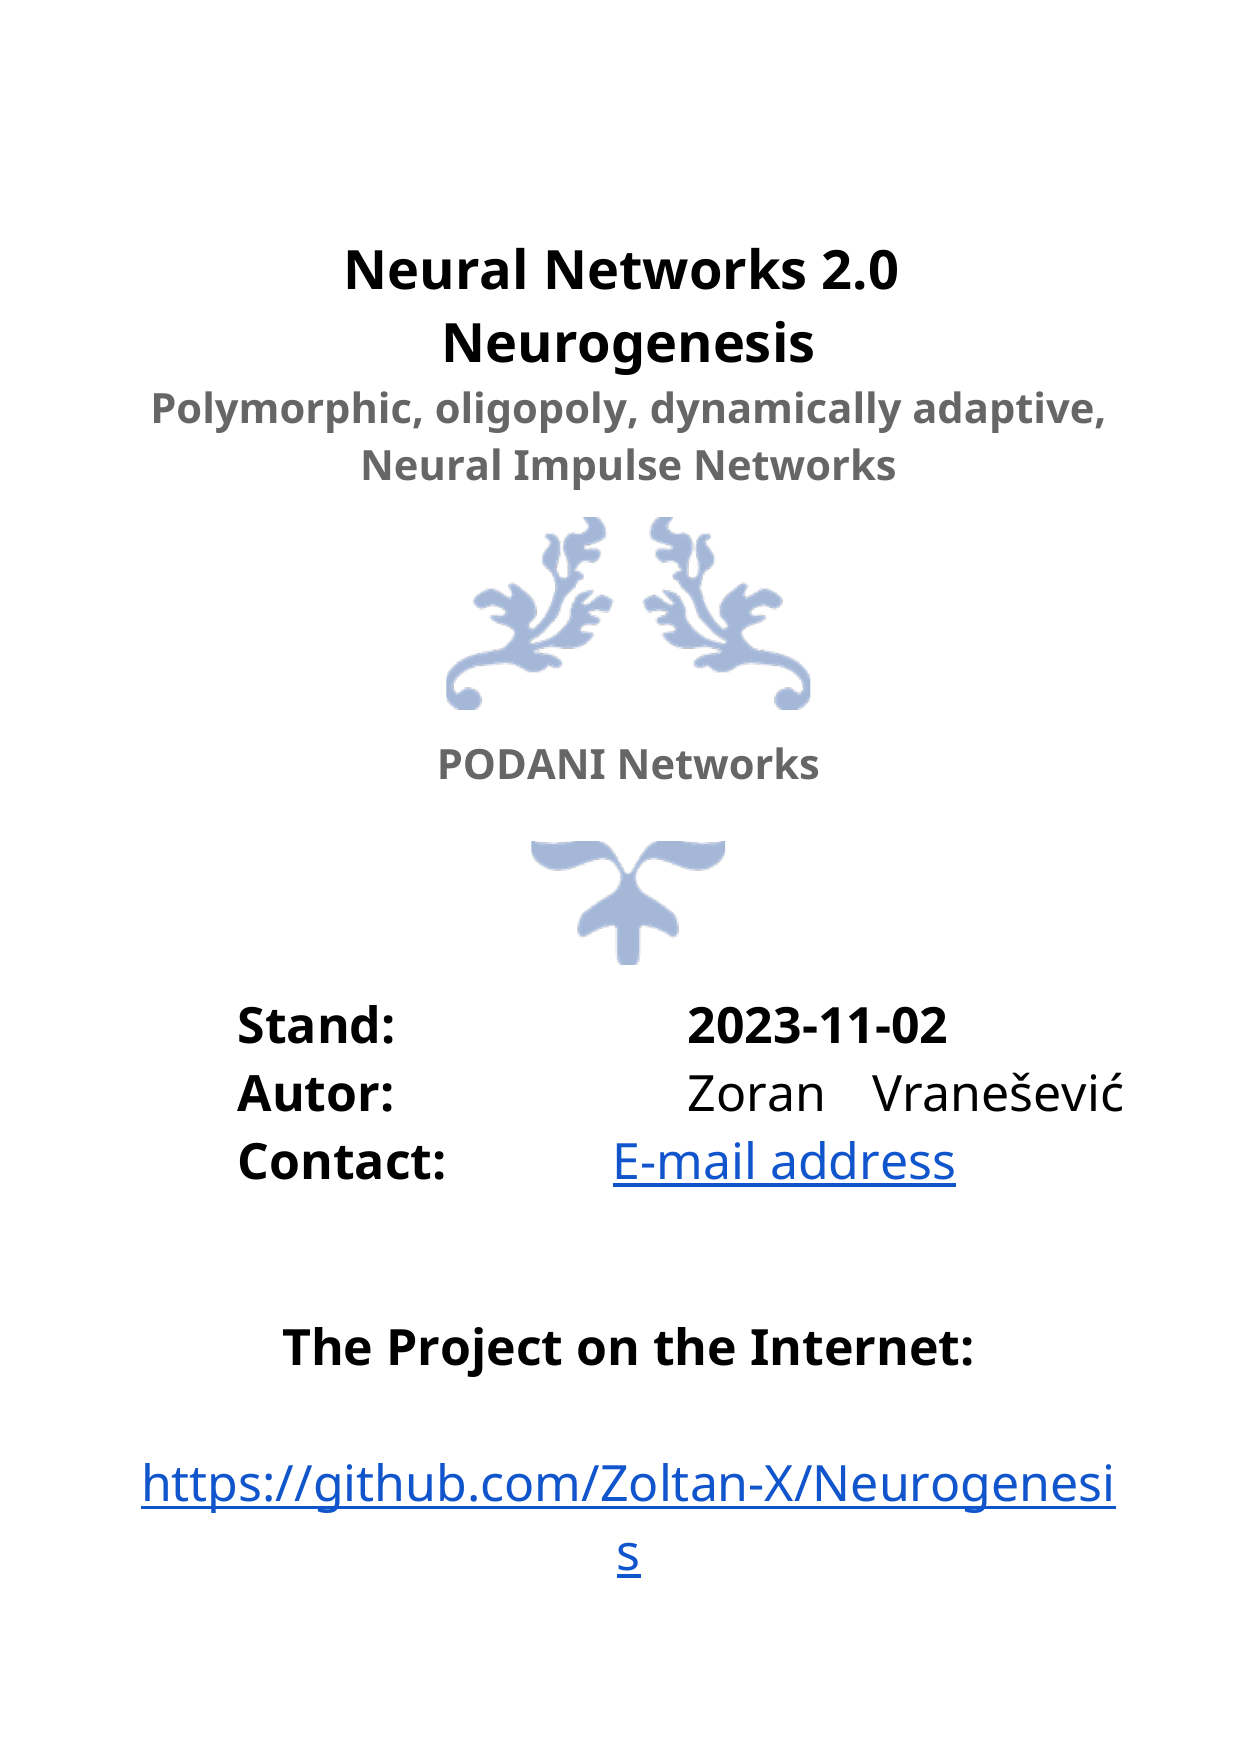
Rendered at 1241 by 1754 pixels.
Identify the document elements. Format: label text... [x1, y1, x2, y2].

text Stand: 2023-11-02 Autor: Zoran Vranešević Contact: E-mail address [208, 990, 1124, 1194]
picture [446, 517, 811, 710]
text The Project on the Internet: https://github.com/Zoltan-X/Neurogenesis [133, 1312, 1124, 1585]
picture [531, 841, 726, 965]
subtitle Polymorphic, oligopoly, dynamically adaptive, Neural Impulse Networks [133, 379, 1124, 492]
title Neural Networks 2.0 Neurogenesis [133, 231, 1124, 379]
subtitle PODANI Networks [133, 734, 1124, 791]
